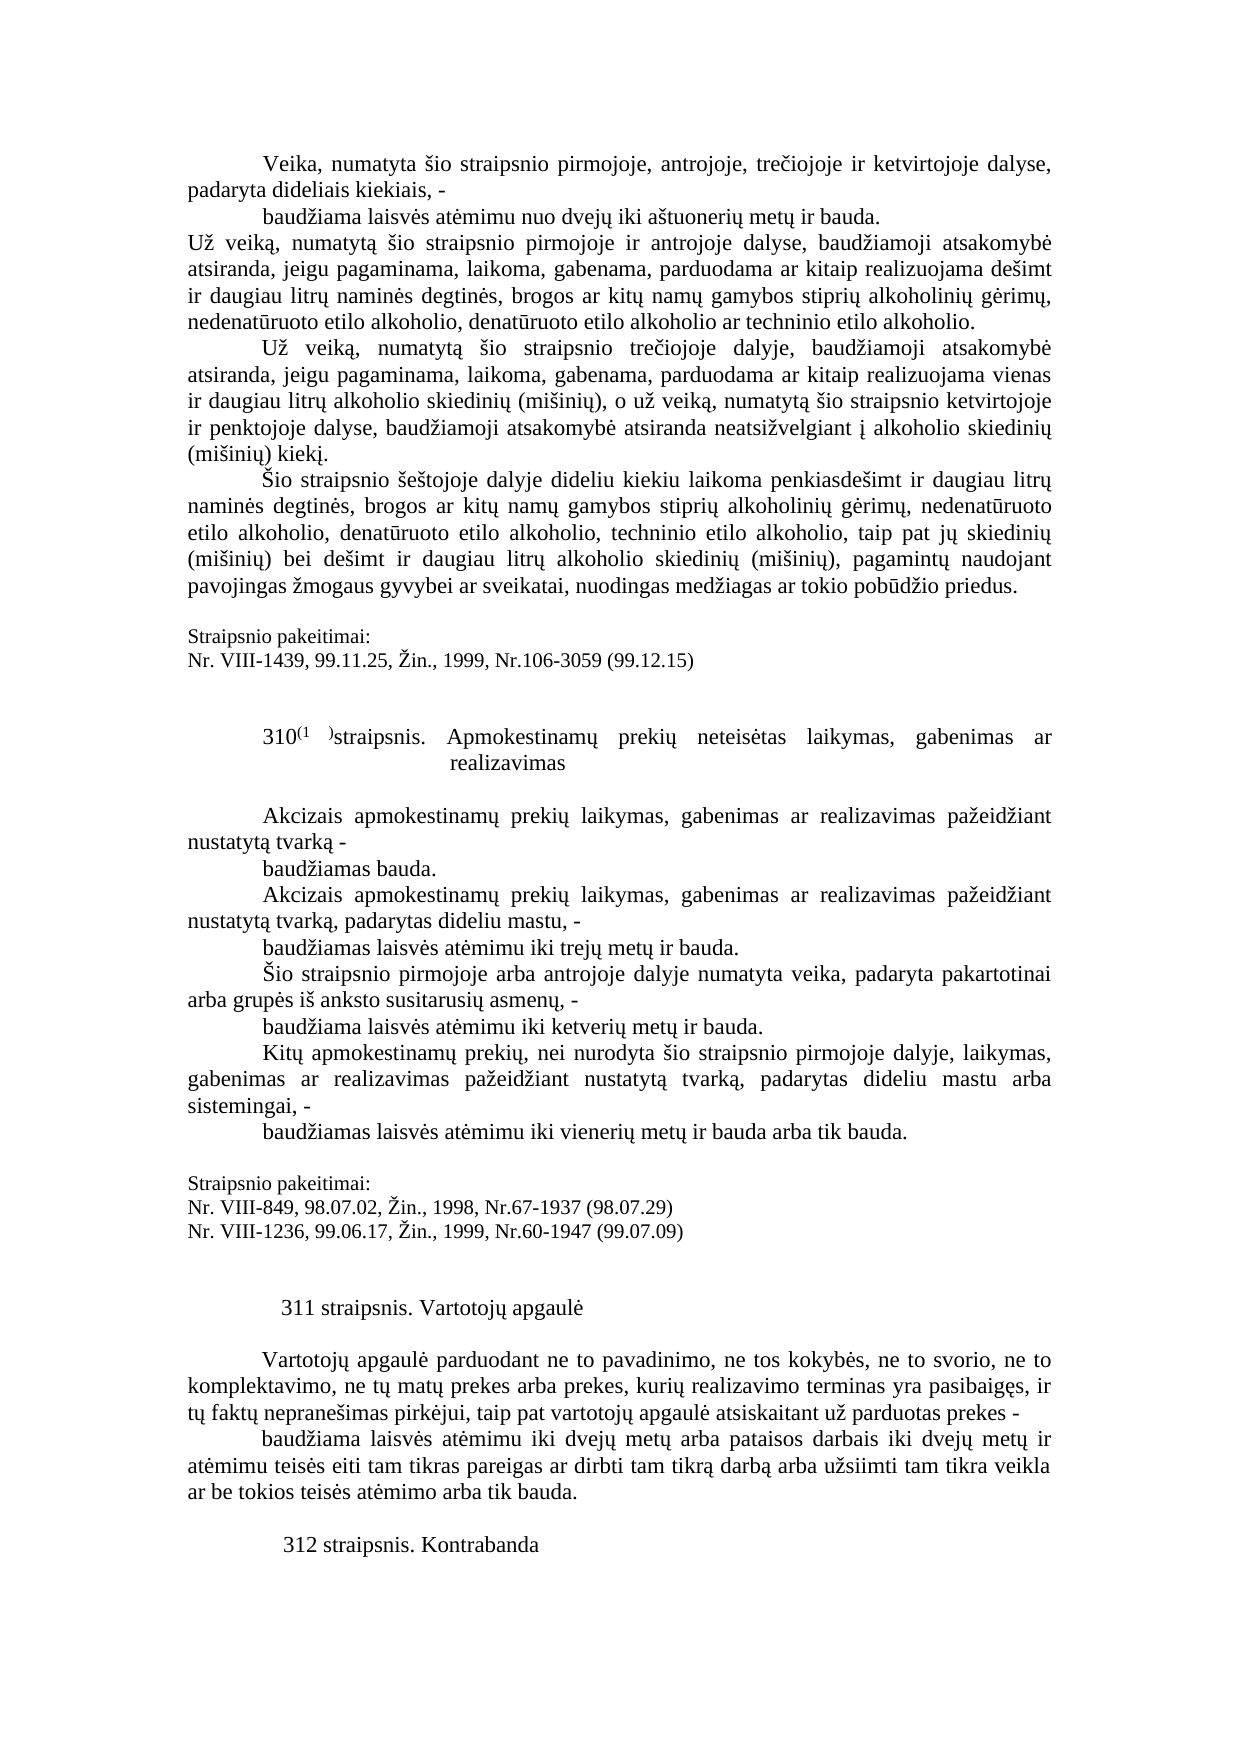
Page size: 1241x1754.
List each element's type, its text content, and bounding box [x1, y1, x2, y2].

text Už veiką, numatytą šio straipsnio trečiojoje dalyje, baudžiamoji atsakomybė atsiranda, jeigu pagaminama, laikoma, gabenama, parduodama ar kitaip realizuojama vienas ir daugiau litrų alkoholio skiedinių (mišinių), o už veiką, numatytą šio straipsnio ketvirtojoje ir penktojoje dalyse, baudžiamoji atsakomybė atsiranda neatsižvelgiant į alkoholio skiedinių (mišinių) kiekį. [187, 334, 1053, 466]
text Nr. VIII-849, 98.07.02, Žin., 1998, Nr.67-1937 (98.07.29) [187, 1195, 1053, 1219]
text 312 straipsnis. Kontrabanda [209, 1531, 1053, 1557]
text 310(1 )straipsnis. Apmokestinamų prekių neteisėtas laikymas, gabenimas ar realizavimas [262, 723, 1053, 776]
text Kitų apmokestinamų prekių, nei nurodyta šio straipsnio pirmojoje dalyje, laikymas, gabenimas ar realizavimas pažeidžiant nustatytą tvarką, padarytas dideliu mastu arba sistemingai, - [187, 1039, 1053, 1118]
text Už veiką, numatytą šio straipsnio pirmojoje ir antrojoje dalyse, baudžiamoji atsakomybė atsiranda, jeigu pagaminama, laikoma, gabenama, parduodama ar kitaip realizuojama dešimt ir daugiau litrų naminės degtinės, brogos ar kitų namų gamybos stiprių alkoholinių gėrimų, nedenatūruoto etilo alkoholio, denatūruoto etilo alkoholio ar techninio etilo alkoholio. [187, 229, 1053, 334]
text Nr. VIII-1439, 99.11.25, Žin., 1999, Nr.106-3059 (99.12.15) [187, 648, 1053, 672]
text baudžiamas bauda. [187, 855, 1053, 881]
text Veika, numatyta šio straipsnio pirmojoje, antrojoje, trečiojoje ir ketvirtojoje dalyse, padaryta dideliais kiekiais, - [187, 150, 1053, 203]
text baudžiama laisvės atėmimu nuo dvejų iki aštuonerių metų ir bauda. [187, 203, 1053, 229]
text Šio straipsnio šeštojoje dalyje dideliu kiekiu laikoma penkiasdešimt ir daugiau litrų naminės degtinės, brogos ar kitų namų gamybos stiprių alkoholinių gėrimų, nedenatūruoto etilo alkoholio, denatūruoto etilo alkoholio, techninio etilo alkoholio, taip pat jų skiedinių (mišinių) bei dešimt ir daugiau litrų alkoholio skiedinių (mišinių), pagamintų naudojant pavojingas žmogaus gyvybei ar sveikatai, nuodingas medžiagas ar tokio pobūdžio priedus. [187, 466, 1053, 598]
text baudžiamas laisvės atėmimu iki trejų metų ir bauda. [187, 934, 1053, 960]
text baudžiama laisvės atėmimu iki dvejų metų arba pataisos darbais iki dvejų metų ir atėmimu teisės eiti tam tikras pareigas ar dirbti tam tikrą darbą arba užsiimti tam tikra veikla ar be tokios teisės atėmimo arba tik bauda. [187, 1425, 1053, 1504]
text baudžiama laisvės atėmimu iki ketverių metų ir bauda. [187, 1013, 1053, 1039]
text Šio straipsnio pirmojoje arba antrojoje dalyje numatyta veika, padaryta pakartotinai arba grupės iš anksto susitarusių asmenų, - [187, 960, 1053, 1013]
text Straipsnio pakeitimai: [187, 624, 1053, 648]
text 311 straipsnis. Vartotojų apgaulė [207, 1293, 1053, 1320]
text Nr. VIII-1236, 99.06.17, Žin., 1999, Nr.60-1947 (99.07.09) [187, 1219, 1053, 1243]
text baudžiamas laisvės atėmimu iki vienerių metų ir bauda arba tik bauda. [187, 1118, 1053, 1144]
text Straipsnio pakeitimai: [187, 1171, 1053, 1195]
text Vartotojų apgaulė parduodant ne to pavadinimo, ne tos kokybės, ne to svorio, ne to komplektavimo, ne tų matų prekes arba prekes, kurių realizavimo terminas yra pasibaigęs, ir tų faktų nepranešimas pirkėjui, taip pat vartotojų apgaulė atsiskaitant už parduotas prekes - [187, 1346, 1053, 1425]
text Akcizais apmokestinamų prekių laikymas, gabenimas ar realizavimas pažeidžiant nustatytą tvarką, padarytas dideliu mastu, - [187, 881, 1053, 934]
text Akcizais apmokestinamų prekių laikymas, gabenimas ar realizavimas pažeidžiant nustatytą tvarką - [187, 802, 1053, 855]
